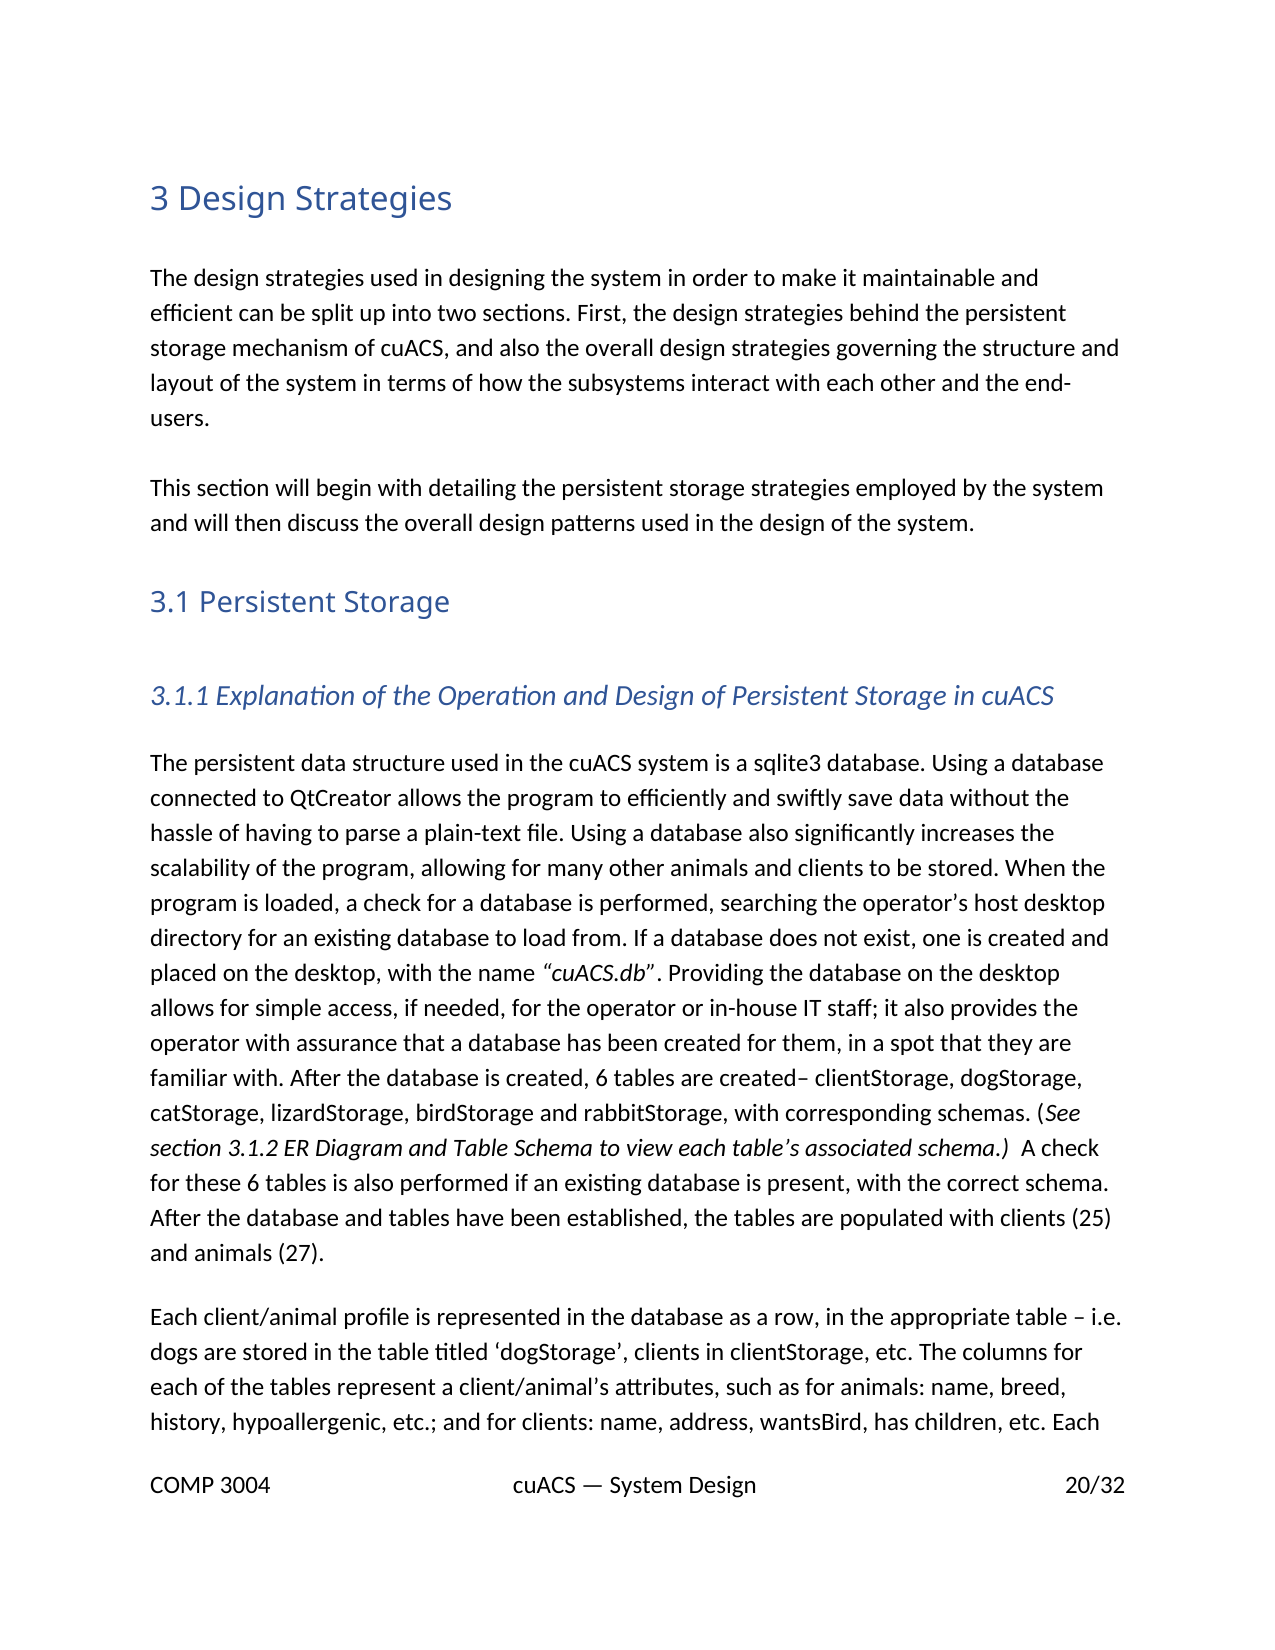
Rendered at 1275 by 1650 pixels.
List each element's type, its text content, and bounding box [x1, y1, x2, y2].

subtitle 3.1.1 Explanation of the Operation and Design of Persistent Storage in cuACS [150, 677, 1125, 712]
subtitle 3.1 Persistent Storage [150, 581, 1125, 621]
subtitle 3 Design Strategies [150, 175, 1125, 220]
text This section will begin with detailing the persistent storage strategies employed by the system and will then discuss the overall design patterns used in the design of the system. [150, 472, 1125, 538]
text Each client/animal profile is represented in the database as a row, in the appropriate table – i.e. dogs are stored in the table titled ‘dogStorage’, clients in clientStorage, etc. The columns for each of the tables represent a client/animal’s attributes, such as for animals: name, breed, history, hypoallergenic, etc.; and for clients: name, address, wantsBird, has children, etc. Each [150, 1301, 1125, 1436]
text The design strategies used in designing the system in order to make it maintainable and efficient can be split up into two sections. First, the design strategies behind the persistent storage mechanism of cuACS, and also the overall design strategies governing the structure and layout of the system in terms of how the subsystems interact with each other and the end-users. [150, 262, 1125, 433]
text The persistent data structure used in the cuACS system is a sqlite3 database. Using a database connected to QtCreator allows the program to efficiently and swiftly save data without the hassle of having to parse a plain-text file. Using a database also significantly increases the scalability of the program, allowing for many other animals and clients to be stored. When the program is loaded, a check for a database is performed, searching the operator’s host desktop directory for an existing database to load from. If a database does not exist, one is created and placed on the desktop, with the name “cuACS.db”. Providing the database on the desktop allows for simple access, if needed, for the operator or in-house IT staff; it also provides the operator with assurance that a database has been created for them, in a spot that they are familiar with. After the database is created, 6 tables are created– clientStorage, dogStorage, catStorage, lizardStorage, birdStorage and rabbitStorage, with corresponding schemas. (See section 3.1.2 ER Diagram and Table Schema to view each table’s associated schema.) A check for these 6 tables is also performed if an existing database is present, with the correct schema. After the database and tables have been established, the tables are populated with clients (25) and animals (27). [150, 747, 1125, 1267]
